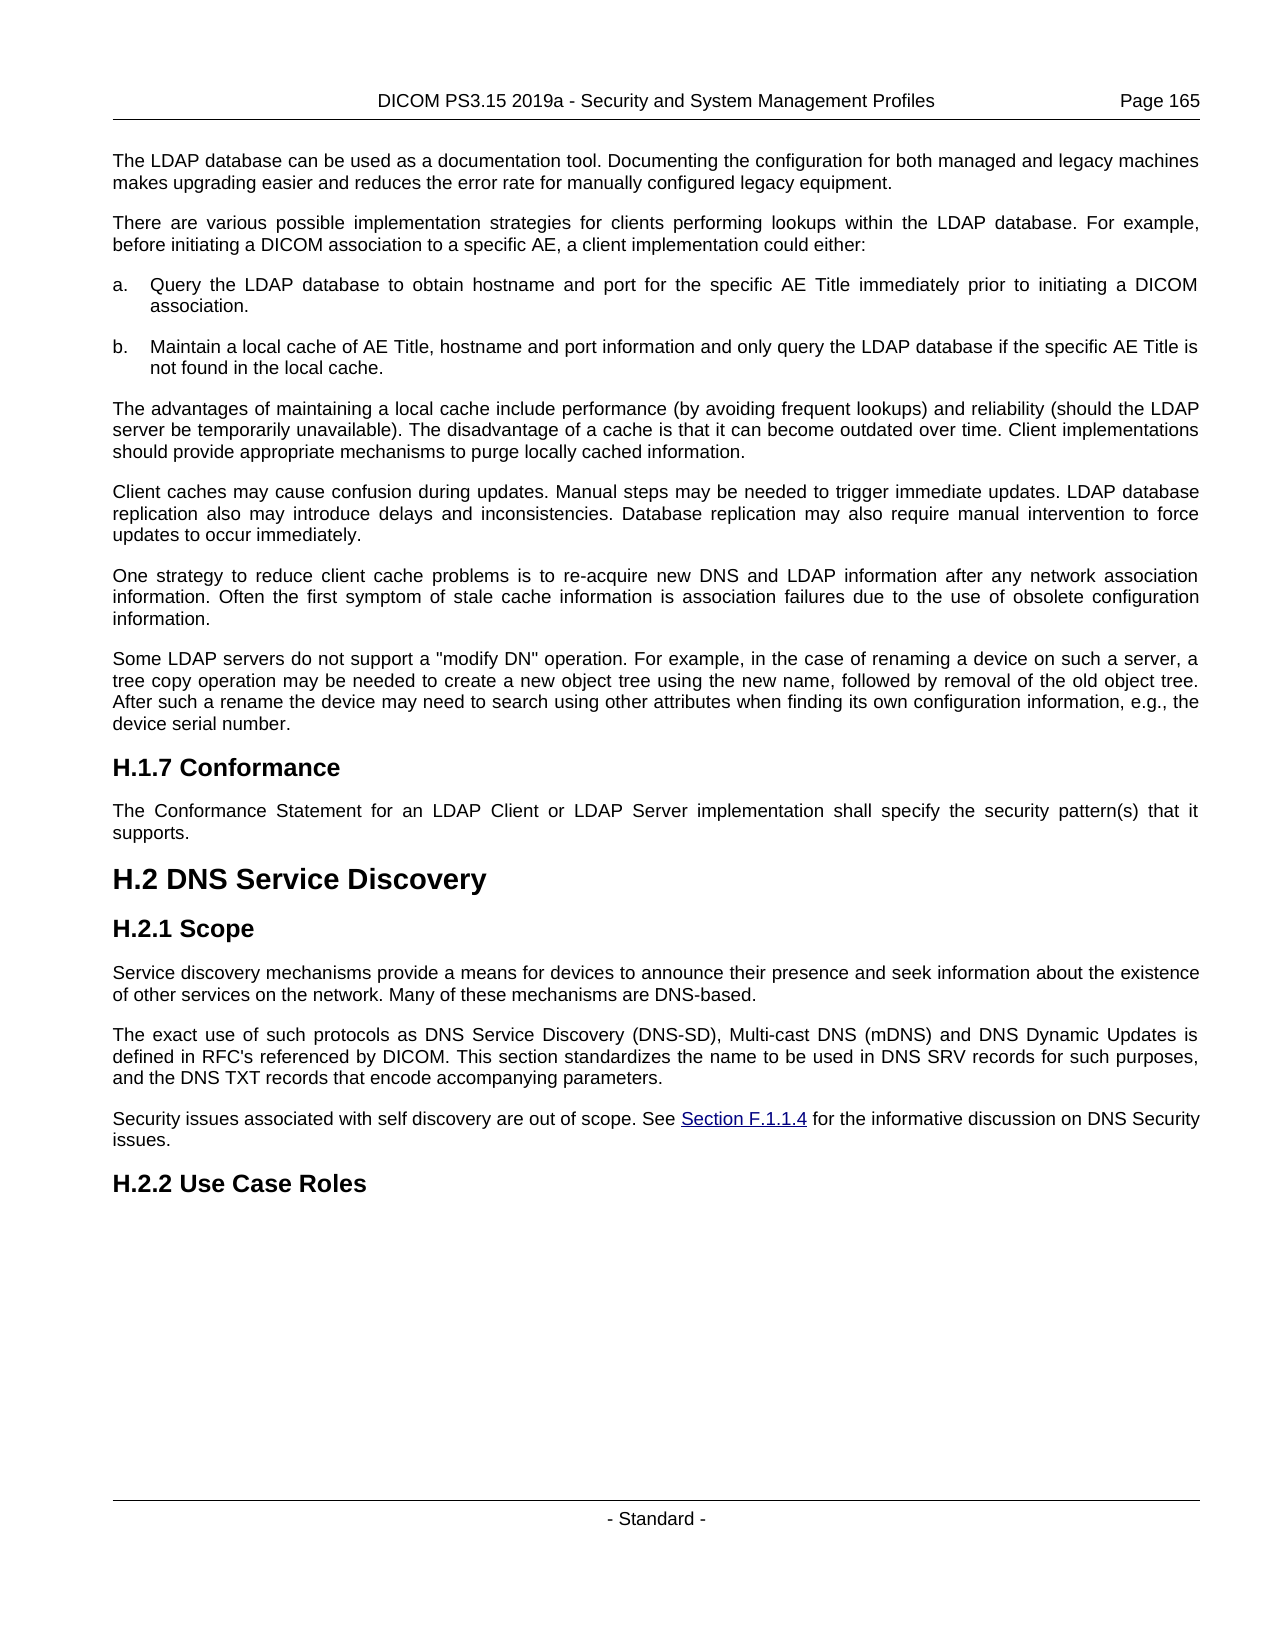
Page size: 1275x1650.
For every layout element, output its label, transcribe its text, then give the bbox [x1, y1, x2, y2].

text Security issues associated with self discovery are out of scope. See Section F.1.1.4 for the informative discussion on DNS Security issues. [112, 1107, 1200, 1150]
text The Conformance Statement for an LDAP Client or LDAP Server implementation shall specify the security pattern(s) that it supports. [112, 800, 1200, 843]
text Service discovery mechanisms provide a means for devices to announce their presence and seek information about the existence of other services on the network. Many of these mechanisms are DNS-based. [112, 962, 1200, 1005]
text H.2 DNS Service Discovery [112, 862, 1200, 896]
text Some LDAP servers do not support a "modify DN" operation. For example, in the case of renaming a device on such a server, a tree copy operation may be needed to create a new object tree using the new name, followed by removal of the old object tree. After such a rename the device may need to search using other attributes when finding its own configuration information, e.g., the device serial number. [112, 648, 1200, 734]
text The LDAP database can be used as a documentation tool. Documenting the configuration for both managed and legacy machines makes upgrading easier and reduces the error rate for manually configured legacy equipment. [112, 150, 1200, 193]
text H.1.7 Conformance [112, 753, 1200, 782]
text The exact use of such protocols as DNS Service Discovery (DNS-SD), Multi-cast DNS (mDNS) and DNS Dynamic Updates is defined in RFC's referenced by DICOM. This section standardizes the name to be used in DNS SRV records for such purposes, and the DNS TXT records that encode accompanying parameters. [112, 1024, 1200, 1088]
text There are various possible implementation strategies for clients performing lookups within the LDAP database. For example, before initiating a DICOM association to a specific AE, a client implementation could either: [112, 212, 1200, 255]
text H.2.1 Scope [112, 914, 1200, 943]
text The advantages of maintaining a local cache include performance (by avoiding frequent lookups) and reliability (should the LDAP server be temporarily unavailable). The disadvantage of a cache is that it can become outdated over time. Client implementations should provide appropriate mechanisms to purge locally cached information. [112, 397, 1200, 462]
text One strategy to reduce client cache problems is to re-acquire new DNS and LDAP information after any network association information. Often the first symptom of stale cache information is association failures due to the use of obsolete configuration information. [112, 564, 1200, 629]
list Query the LDAP database to obtain hostname and port for the specific AE Title immediately prior to initiating a DICOM association. [112, 274, 1200, 317]
text Client caches may cause confusion during updates. Manual steps may be needed to trigger immediate updates. LDAP database replication also may introduce delays and inconsistencies. Database replication may also require manual intervention to force updates to occur immediately. [112, 481, 1200, 546]
list Maintain a local cache of AE Title, hostname and port information and only query the LDAP database if the specific AE Title is not found in the local cache. [112, 336, 1200, 379]
text H.2.2 Use Case Roles [112, 1169, 1200, 1198]
